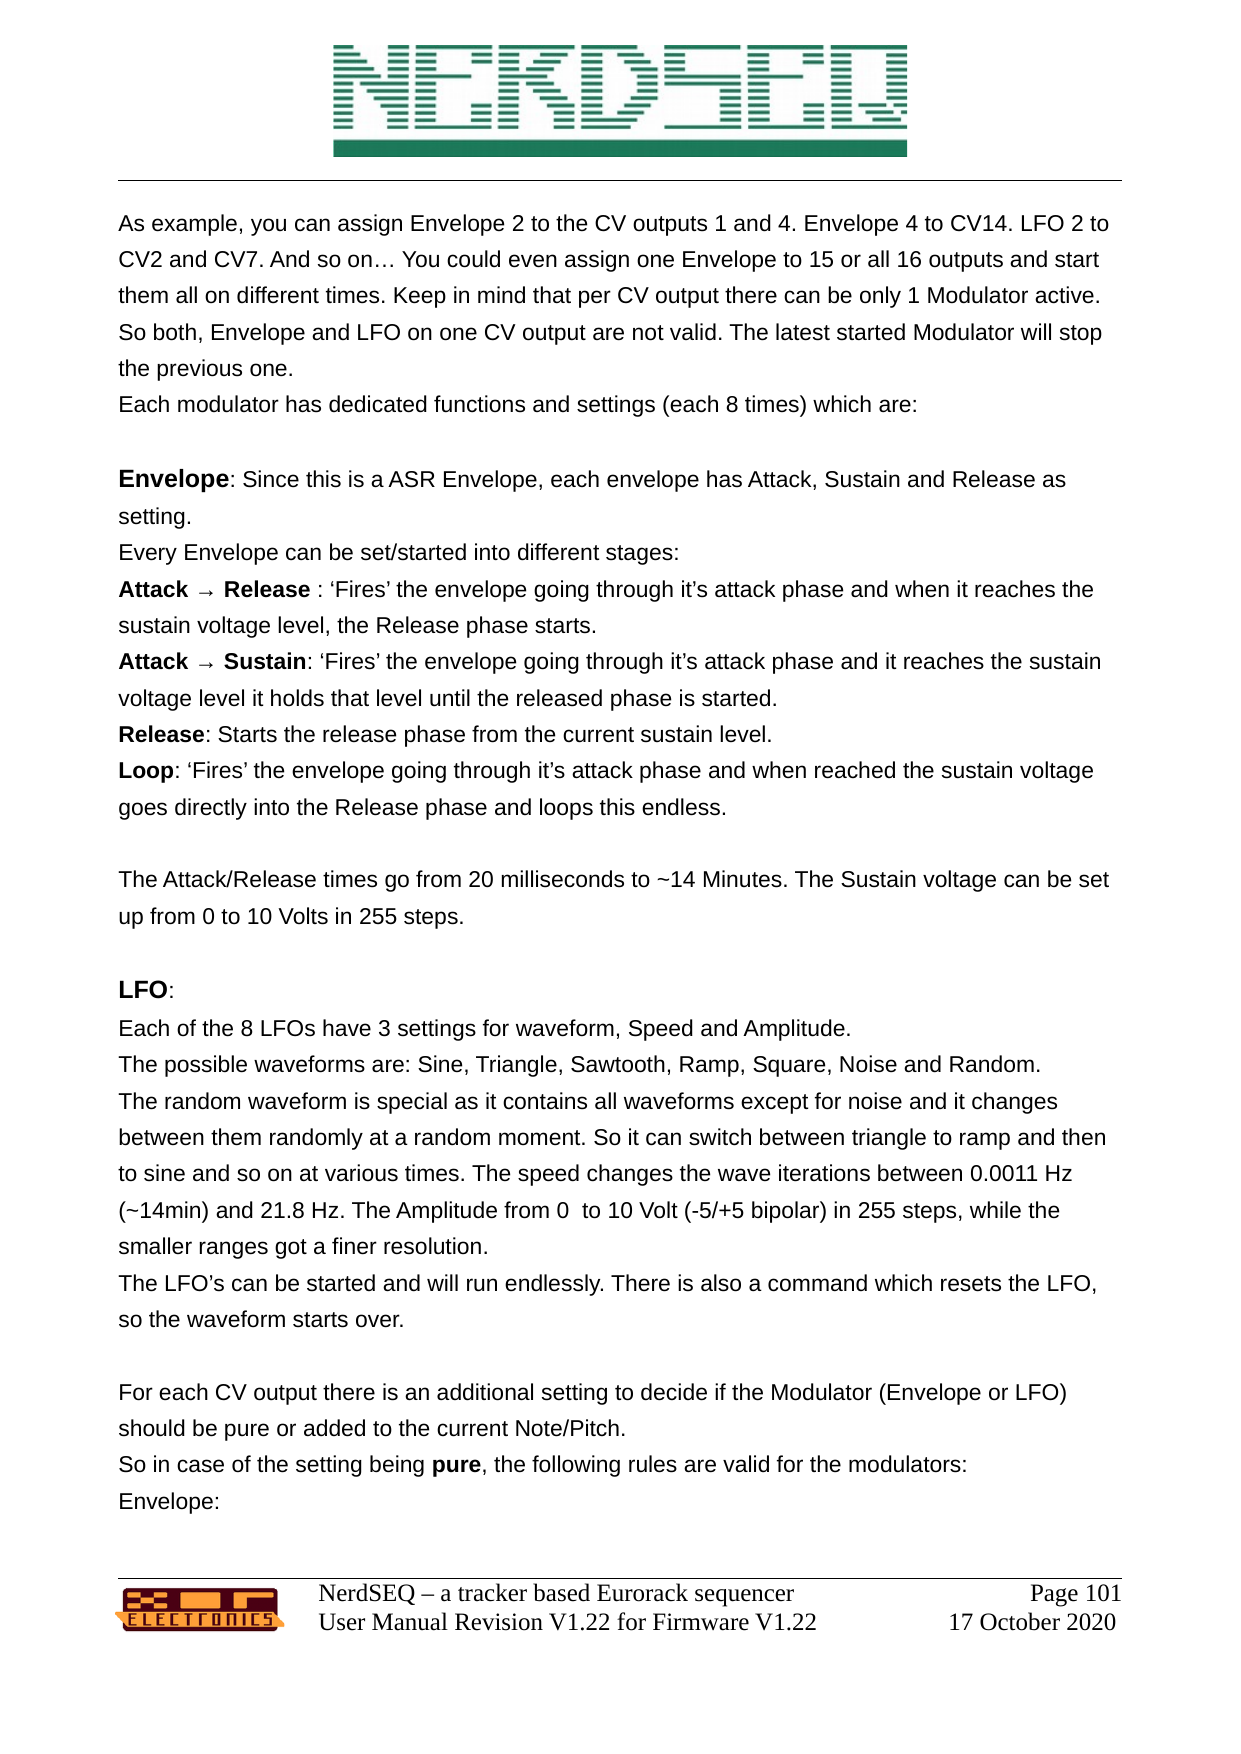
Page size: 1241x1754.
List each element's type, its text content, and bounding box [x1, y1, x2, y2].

text Attack → Sustain: ‘Fires’ the envelope going through it’s attack phase and it reaches the sustain voltage level it holds that level until the released phase is started. [118, 648, 1122, 711]
text Every Envelope can be set/started into different stages: [118, 539, 1122, 566]
text The possible waveforms are: Sine, Triangle, Sawtooth, Ramp, Square, Noise and Random. [118, 1051, 1122, 1078]
text Each of the 8 LFOs have 3 settings for waveform, Speed and Amplitude. [118, 1015, 1122, 1041]
text Each modulator has dedicated functions and settings (each 8 times) which are: [118, 391, 1122, 418]
text The LFO’s can be started and will run endlessly. There is also a command which resets the LFO, so the waveform starts over. [118, 1269, 1122, 1332]
text The Attack/Release times go from 20 milliseconds to ~14 Minutes. The Sustain voltage can be set up from 0 to 10 Volts in 255 steps. [118, 866, 1122, 929]
text As example, you can assign Envelope 2 to the CV outputs 1 and 4. Envelope 4 to CV14. LFO 2 to CV2 and CV7. And so on… You could even assign one Envelope to 15 or all 16 outputs and start them all on different times. Keep in mind that per CV output there can be only 1 Modulator active. So both, Envelope and LFO on one CV output are not valid. The latest started Modulator will stop the previous one. [118, 209, 1122, 381]
text Attack → Release : ‘Fires’ the envelope going through it’s attack phase and when it reaches the sustain voltage level, the Release phase starts. [118, 576, 1122, 638]
text Envelope: Since this is a ASR Envelope, each envelope has Attack, Sustain and Release as setting. [118, 464, 1122, 529]
text Envelope: [118, 1488, 1122, 1514]
picture [115, 1584, 285, 1634]
text LFO: [118, 975, 1122, 1004]
picture [333, 45, 908, 157]
text So in case of the setting being pure, the following rules are valid for the modulators: [118, 1451, 1122, 1478]
text Loop: ‘Fires’ the envelope going through it’s attack phase and when reached the sustain voltage goes directly into the Release phase and loops this endless. [118, 757, 1122, 820]
text For each CV output there is an additional setting to decide if the Modulator (Envelope or LFO) should be pure or added to the current Note/Pitch. [118, 1378, 1122, 1441]
text Release: Starts the release phase from the current sustain level. [118, 721, 1122, 747]
text The random waveform is special as it contains all waveforms except for noise and it changes between them randomly at a random moment. So it can switch between triangle to ramp and then to sine and so on at various times. The speed changes the wave iterations between 0.0011 Hz (~14min) and 21.8 Hz. The Amplitude from 0 to 10 Volt (-5/+5 bipolar) in 255 steps, while the smaller ranges got a finer resolution. [118, 1088, 1122, 1259]
